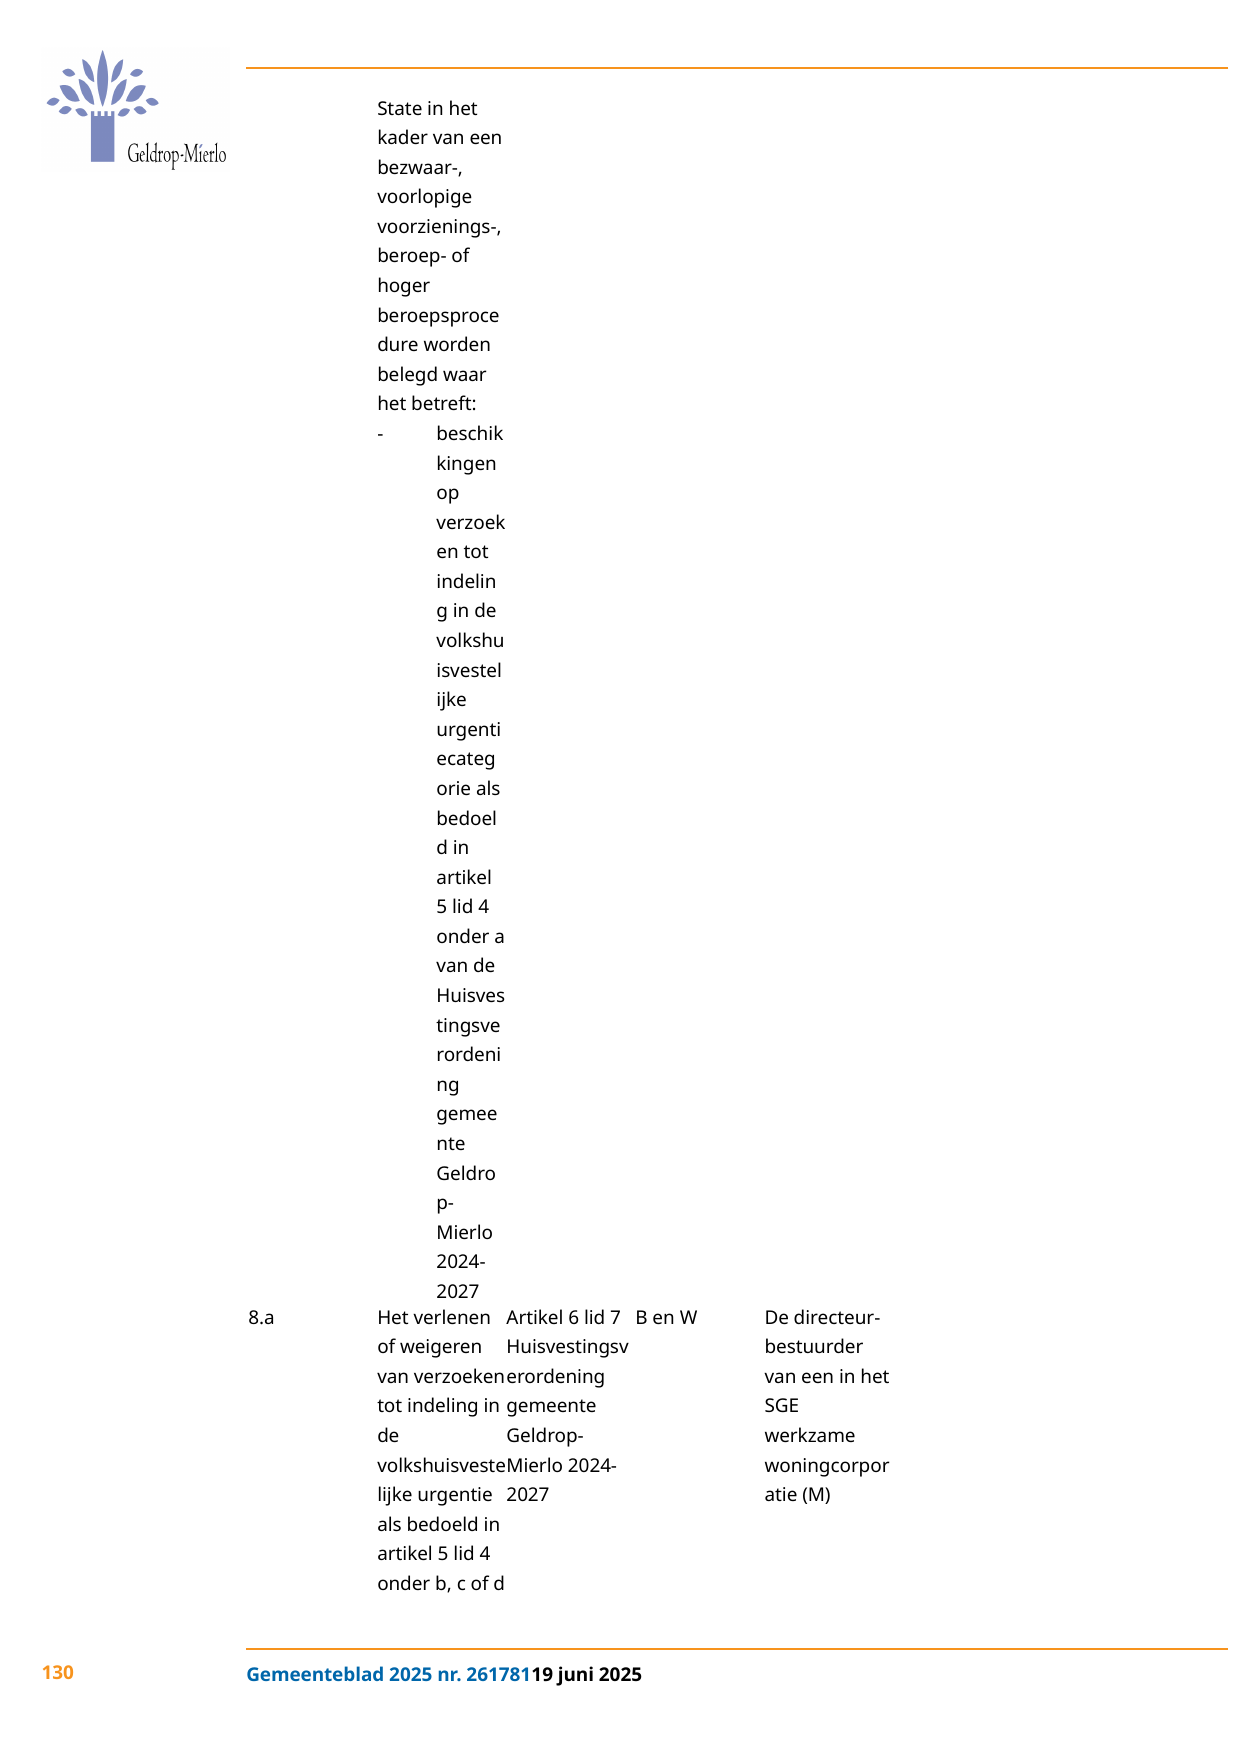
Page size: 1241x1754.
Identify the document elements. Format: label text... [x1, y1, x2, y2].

table_cell [1023, 1304, 1152, 1596]
table_cell [1023, 95, 1152, 1304]
table_cell -- [506, 95, 635, 1304]
table_cell De directeur-bestuurder van een in het SGE werkzame woningcorporatie (M) [764, 1304, 893, 1596]
table_cell State in het kader van een bezwaar-, voorlopige voorzienings-, beroep- of hoger beroepsprocedure worden belegd waar het betreft: beschikkingen op verzoeken tot indeling in de volkshuisvestelijke urgentiecategorie als bedoeld in artikel 5 lid 4 onder a van de Huisvestingsverordening gemeente Geldrop-Mierlo 2024-2027 [377, 95, 506, 1304]
table_cell [635, 95, 764, 1304]
table_cell [248, 95, 377, 1304]
table_cell [894, 1304, 1022, 1596]
table_cell Artikel 6 lid 7 Huisvestingsverordening gemeente Geldrop-Mierlo 2024-2027 [506, 1304, 635, 1596]
table_cell 8.a [248, 1304, 377, 1596]
table_cell [894, 95, 1022, 1304]
table_cell Het verlenen of weigeren van verzoeken tot indeling in de volkshuisvestelijke urgentie als bedoeld in artikel 5 lid 4 onder b, c of d [377, 1304, 506, 1596]
table_cell B en W [635, 1304, 764, 1596]
table_cell [764, 95, 893, 1304]
picture [41, 47, 231, 172]
